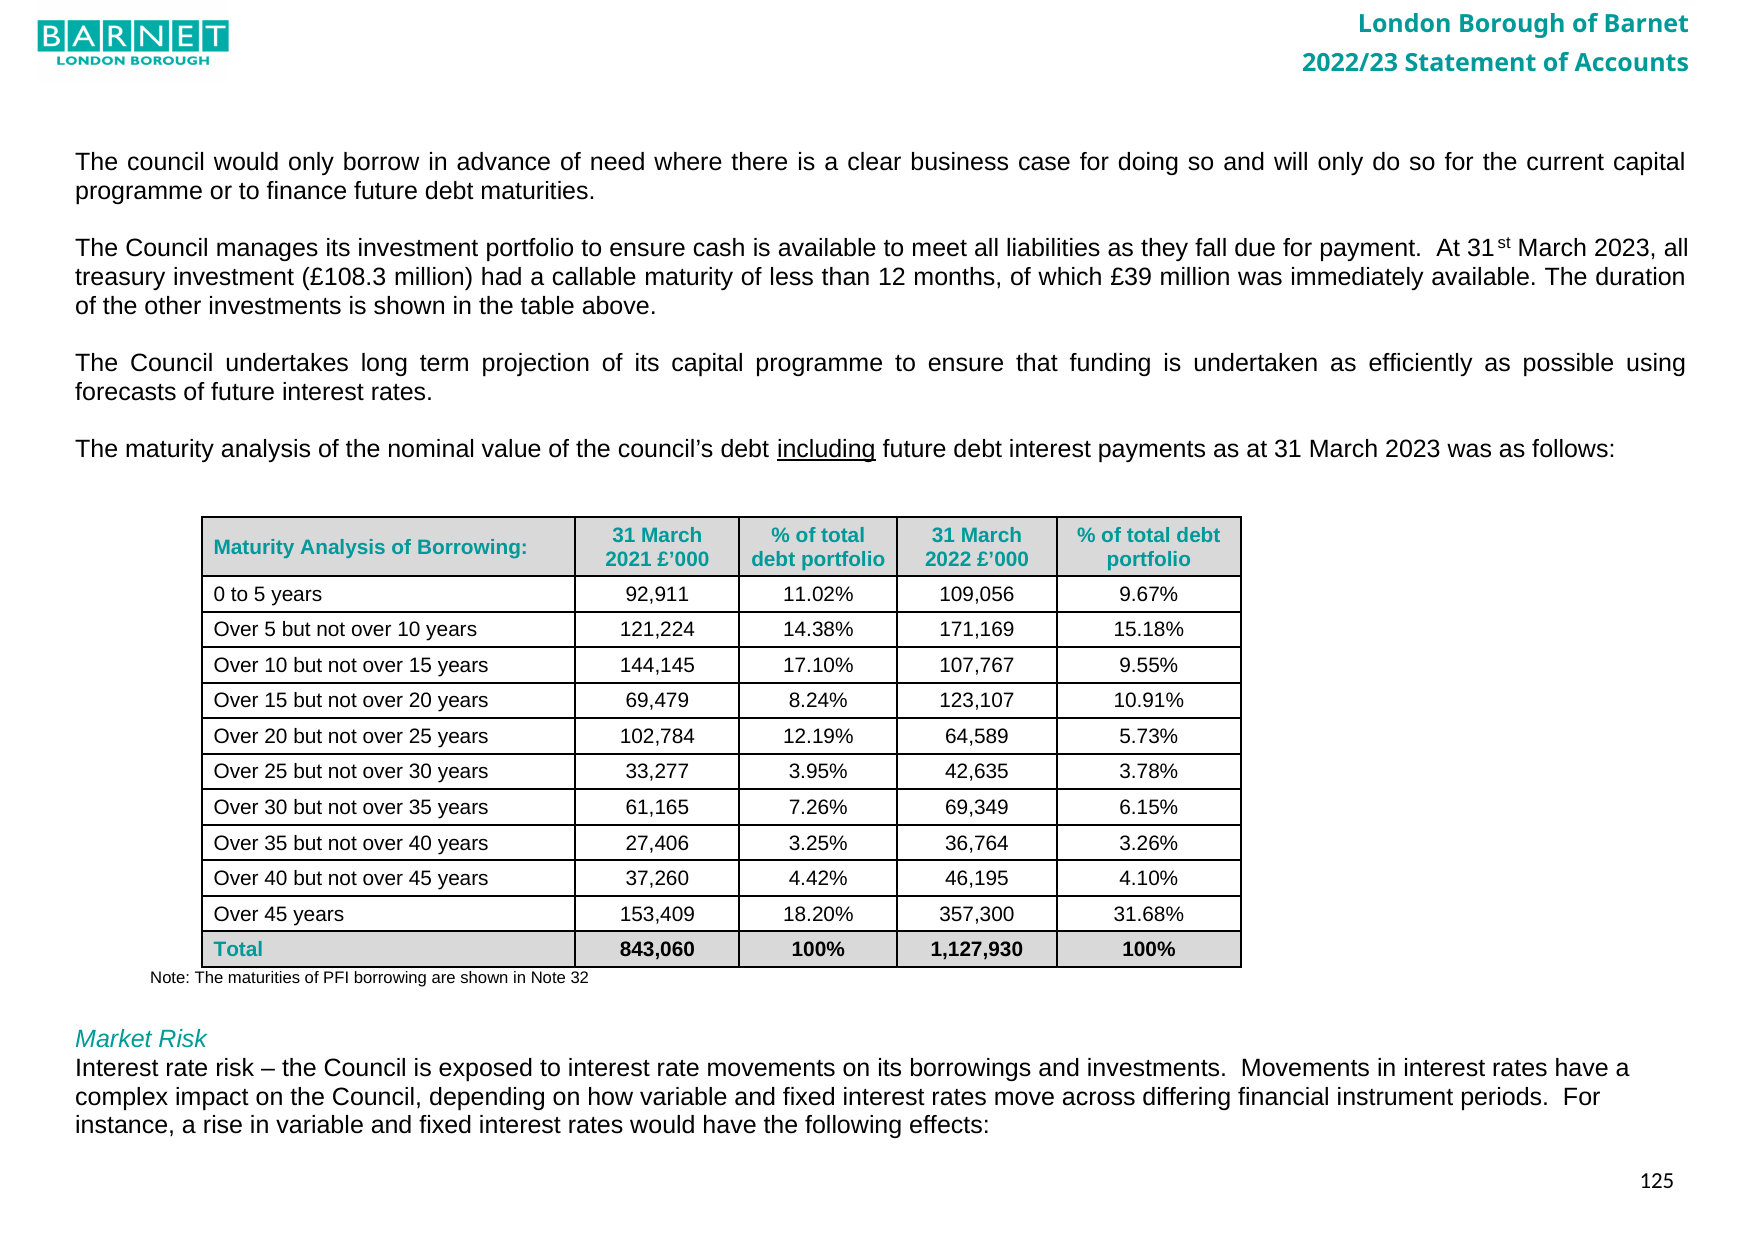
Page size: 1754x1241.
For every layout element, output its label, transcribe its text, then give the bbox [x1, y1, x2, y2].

table_cell Over 15 but not over 20 years [203, 684, 574, 717]
table_cell 33,277 [576, 755, 738, 788]
table_cell 36,764 [898, 826, 1056, 859]
table_cell 46,195 [898, 861, 1056, 895]
text The maturity analysis of the nominal value of the council’s debt including future debt interest payments as at 31 March 2023 was as follows: [75, 434, 1689, 463]
table_cell 11.02% [740, 577, 896, 611]
table_cell 6.15% [1058, 790, 1240, 824]
table_cell 8.24% [740, 684, 896, 717]
table_header Maturity Analysis of Borrowing: [203, 518, 574, 575]
text The Council undertakes long term projection of its capital programme to ensure that funding is undertaken as efficiently as possible using forecasts of future interest rates. [75, 348, 1689, 406]
table_cell 31.68% [1058, 897, 1240, 930]
table_cell 14.38% [740, 613, 896, 646]
text Note: The maturities of PFI borrowing are shown in Note 32 [150, 968, 1689, 987]
text Interest rate risk – the Council is exposed to interest rate movements on its borrowings and investments. Movements in interest rates have a complex impact on the Council, depending on how variable and fixed interest rates move across differing financial instrument periods. For instance, a rise in variable and fixed interest rates would have the following effects: [75, 1053, 1689, 1139]
table_cell Total [203, 932, 574, 966]
table_cell 4.10% [1058, 861, 1240, 895]
table_cell Over 20 but not over 25 years [203, 719, 574, 753]
table_cell 1,127,930 [898, 932, 1056, 966]
table_cell Over 30 but not over 35 years [203, 790, 574, 824]
table_cell 123,107 [898, 684, 1056, 717]
table_cell 64,589 [898, 719, 1056, 753]
table_cell 42,635 [898, 755, 1056, 788]
table_header 31 March 2021 £’000 [576, 518, 738, 575]
table_cell 9.67% [1058, 577, 1240, 611]
table_cell 10.91% [1058, 684, 1240, 717]
table_cell 0 to 5 years [203, 577, 574, 611]
table_cell 3.25% [740, 826, 896, 859]
table_cell 27,406 [576, 826, 738, 859]
table_cell 153,409 [576, 897, 738, 930]
table_cell 17.10% [740, 648, 896, 682]
table_cell 4.42% [740, 861, 896, 895]
table_header 31 March 2022 £’000 [898, 518, 1056, 575]
table_cell 7.26% [740, 790, 896, 824]
table_cell 144,145 [576, 648, 738, 682]
table_cell 843,060 [576, 932, 738, 966]
table_cell 3.26% [1058, 826, 1240, 859]
table_cell 69,479 [576, 684, 738, 717]
table_cell 37,260 [576, 861, 738, 895]
table_cell 12.19% [740, 719, 896, 753]
table_cell 107,767 [898, 648, 1056, 682]
table_cell 18.20% [740, 897, 896, 930]
table_cell 92,911 [576, 577, 738, 611]
table_cell Over 5 but not over 10 years [203, 613, 574, 646]
table_cell 121,224 [576, 613, 738, 646]
table_cell 3.95% [740, 755, 896, 788]
table_cell Over 25 but not over 30 years [203, 755, 574, 788]
table_cell 69,349 [898, 790, 1056, 824]
table_header % of total debt portfolio [740, 518, 896, 575]
table_cell 102,784 [576, 719, 738, 753]
table_cell 357,300 [898, 897, 1056, 930]
subtitle Market Risk [75, 1024, 1689, 1053]
table_cell Over 10 but not over 15 years [203, 648, 574, 682]
table_header % of total debt portfolio [1058, 518, 1240, 575]
table_cell 171,169 [898, 613, 1056, 646]
table_cell 3.78% [1058, 755, 1240, 788]
table_cell 61,165 [576, 790, 738, 824]
text The council would only borrow in advance of need where there is a clear business case for doing so and will only do so for the current capital programme or to finance future debt maturities. [75, 147, 1689, 204]
table_cell Over 35 but not over 40 years [203, 826, 574, 859]
table_cell Over 40 but not over 45 years [203, 861, 574, 895]
text The Council manages its investment portfolio to ensure cash is available to meet all liabilities as they fall due for payment. At 31st March 2023, all treasury investment (£108.3 million) had a callable maturity of less than 12 months, of which £39 million was immediately available. The duration of the other investments is shown in the table above. [75, 233, 1689, 319]
table_cell 5.73% [1058, 719, 1240, 753]
table_cell Over 45 years [203, 897, 574, 930]
table_cell 100% [740, 932, 896, 966]
table_cell 109,056 [898, 577, 1056, 611]
table_cell 15.18% [1058, 613, 1240, 646]
table_cell 9.55% [1058, 648, 1240, 682]
table_cell 100% [1058, 932, 1240, 966]
